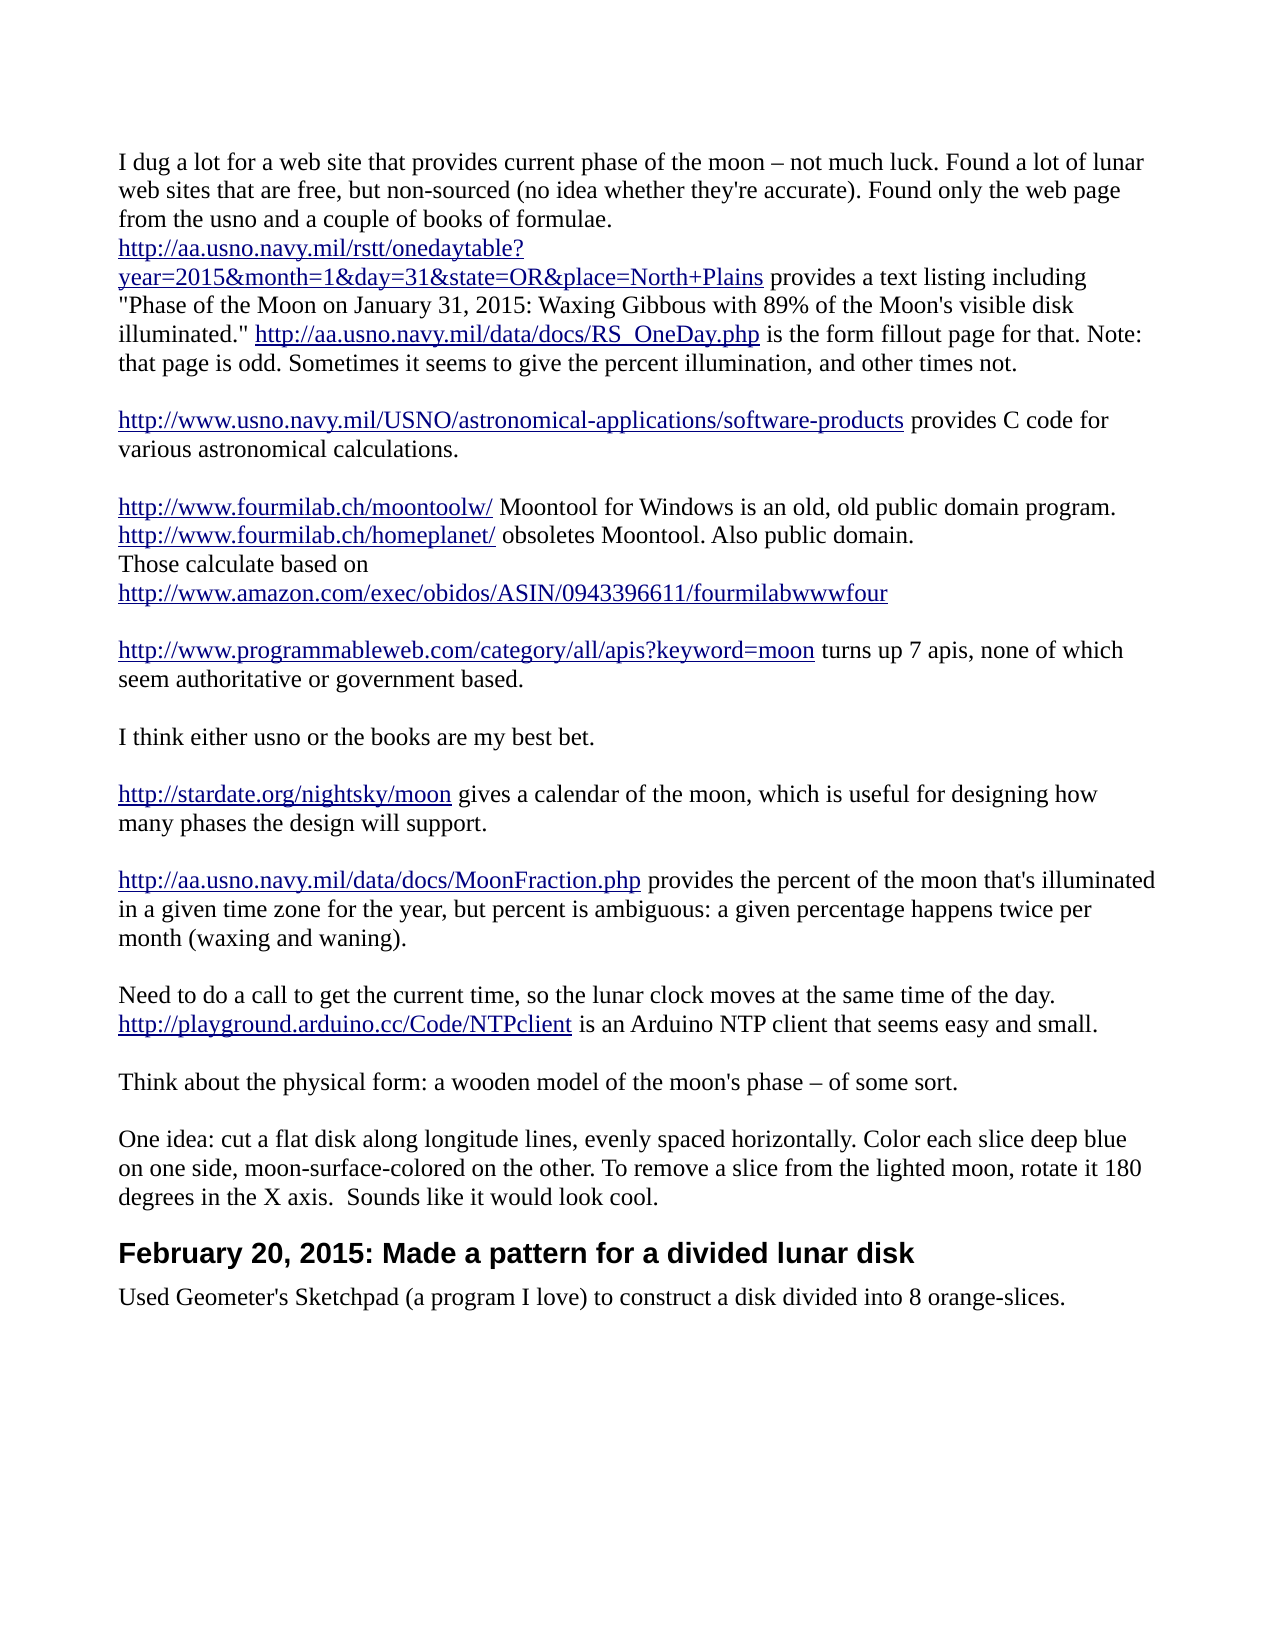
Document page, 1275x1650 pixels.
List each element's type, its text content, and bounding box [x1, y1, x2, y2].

text Those calculate based on [118, 549, 1157, 578]
text http://www.amazon.com/exec/obidos/ASIN/0943396611/fourmilabwwwfour [118, 578, 1157, 607]
text I dug a lot for a web site that provides current phase of the moon – not much luck. Found a lot of lunar web sites that are free, but non-sourced (no idea whether they're accurate). Found only the web page from the usno and a couple of books of formulae. [118, 147, 1157, 233]
text http://playground.arduino.cc/Code/NTPclient is an Arduino NTP client that seems easy and small. [118, 1009, 1157, 1038]
text Used Geometer's Sketchpad (a program I love) to construct a disk divided into 8 orange-slices. [118, 1282, 1157, 1310]
text http://www.programmableweb.com/category/all/apis?keyword=moon turns up 7 apis, none of which seem authoritative or government based. [118, 636, 1157, 693]
text http://www.usno.navy.mil/USNO/astronomical-applications/software-products provides C code for various astronomical calculations. [118, 406, 1157, 463]
text Think about the physical form: a wooden model of the moon's phase – of some sort. [118, 1067, 1157, 1096]
text http://www.fourmilab.ch/moontoolw/ Moontool for Windows is an old, old public domain program. [118, 492, 1157, 521]
text http://www.fourmilab.ch/homeplanet/ obsoletes Moontool. Also public domain. [118, 521, 1157, 549]
text Need to do a call to get the current time, so the lunar clock moves at the same time of the day. [118, 981, 1157, 1009]
text http://aa.usno.navy.mil/rstt/onedaytable?year=2015&month=1&day=31&state=OR&place=North+Plains provides a text listing including "Phase of the Moon on January 31, 2015: Waxing Gibbous with 89% of the Moon's visible disk illuminated." http://aa.usno.navy.mil/data/docs/RS_OneDay.php is the form fillout page for that. Note: that page is odd. Sometimes it seems to give the percent illumination, and other times not. [118, 233, 1157, 377]
text http://stardate.org/nightsky/moon gives a calendar of the moon, which is useful for designing how many phases the design will support. [118, 779, 1157, 837]
text I think either usno or the books are my best bet. [118, 722, 1157, 751]
text http://aa.usno.navy.mil/data/docs/MoonFraction.php provides the percent of the moon that's illuminated in a given time zone for the year, but percent is ambiguous: a given percentage happens twice per month (waxing and waning). [118, 866, 1157, 952]
text One idea: cut a flat disk along longitude lines, evenly spaced horizontally. Color each slice deep blue on one side, moon-surface-colored on the other. To remove a slice from the lighted moon, rotate it 180 degrees in the X axis. Sounds like it would look cool. [118, 1124, 1157, 1211]
subtitle February 20, 2015: Made a pattern for a divided lunar disk [118, 1236, 1157, 1269]
